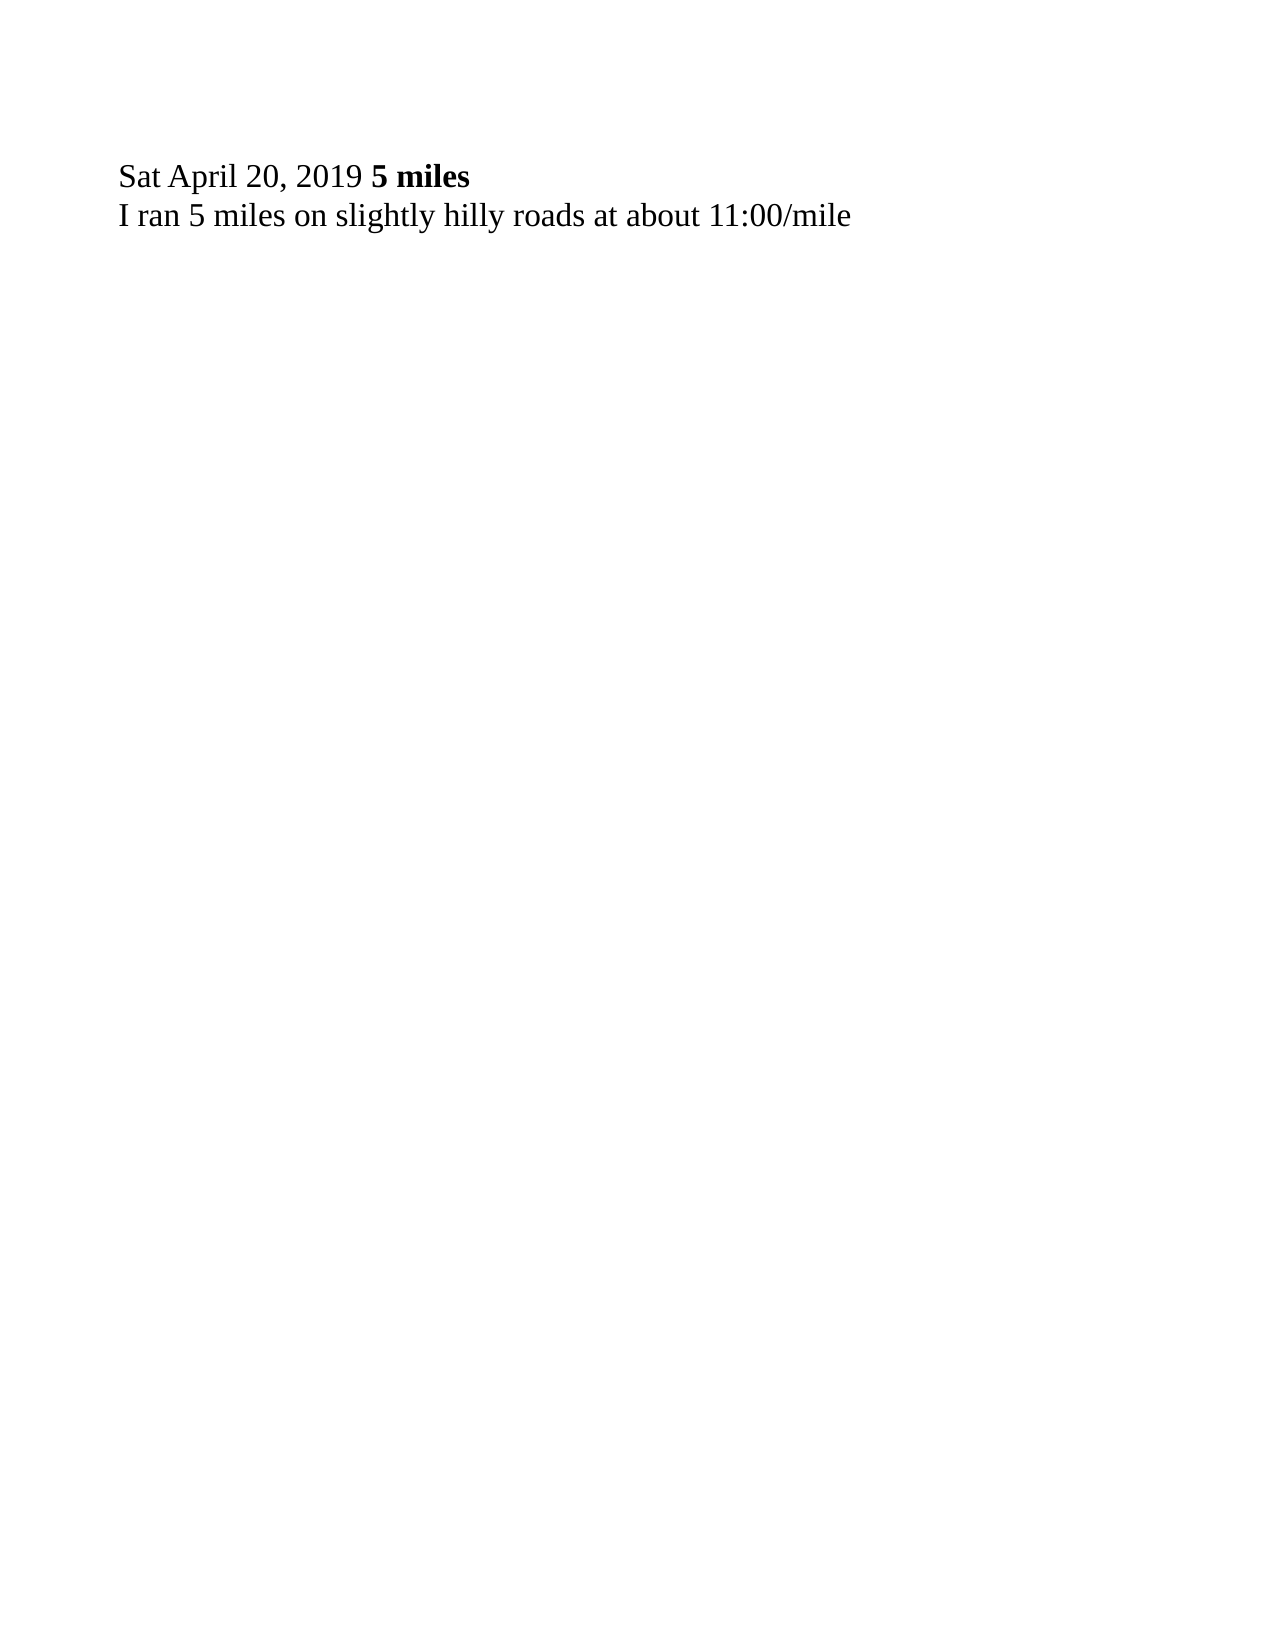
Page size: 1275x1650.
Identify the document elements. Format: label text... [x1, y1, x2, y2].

text I ran 5 miles on slightly hilly roads at about 11:00/mile [118, 195, 1161, 233]
text Sat April 20, 2019 5 miles [118, 156, 1161, 195]
